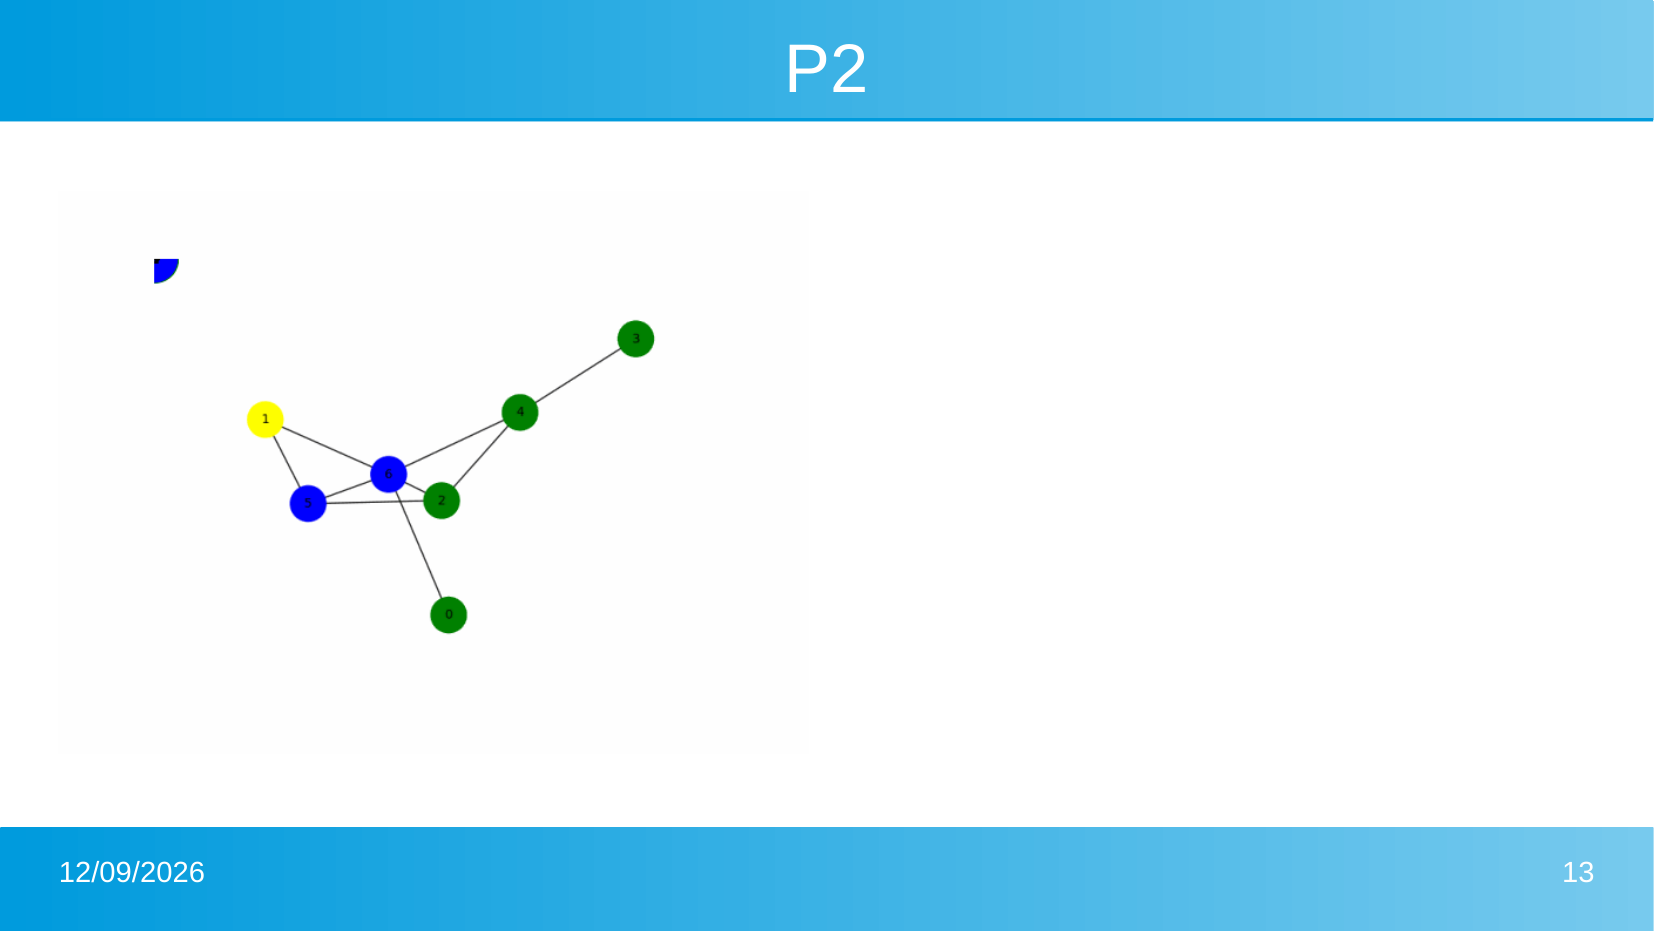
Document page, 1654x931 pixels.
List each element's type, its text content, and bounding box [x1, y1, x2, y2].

picture [58, 191, 809, 754]
title P2 [59, 29, 1595, 108]
